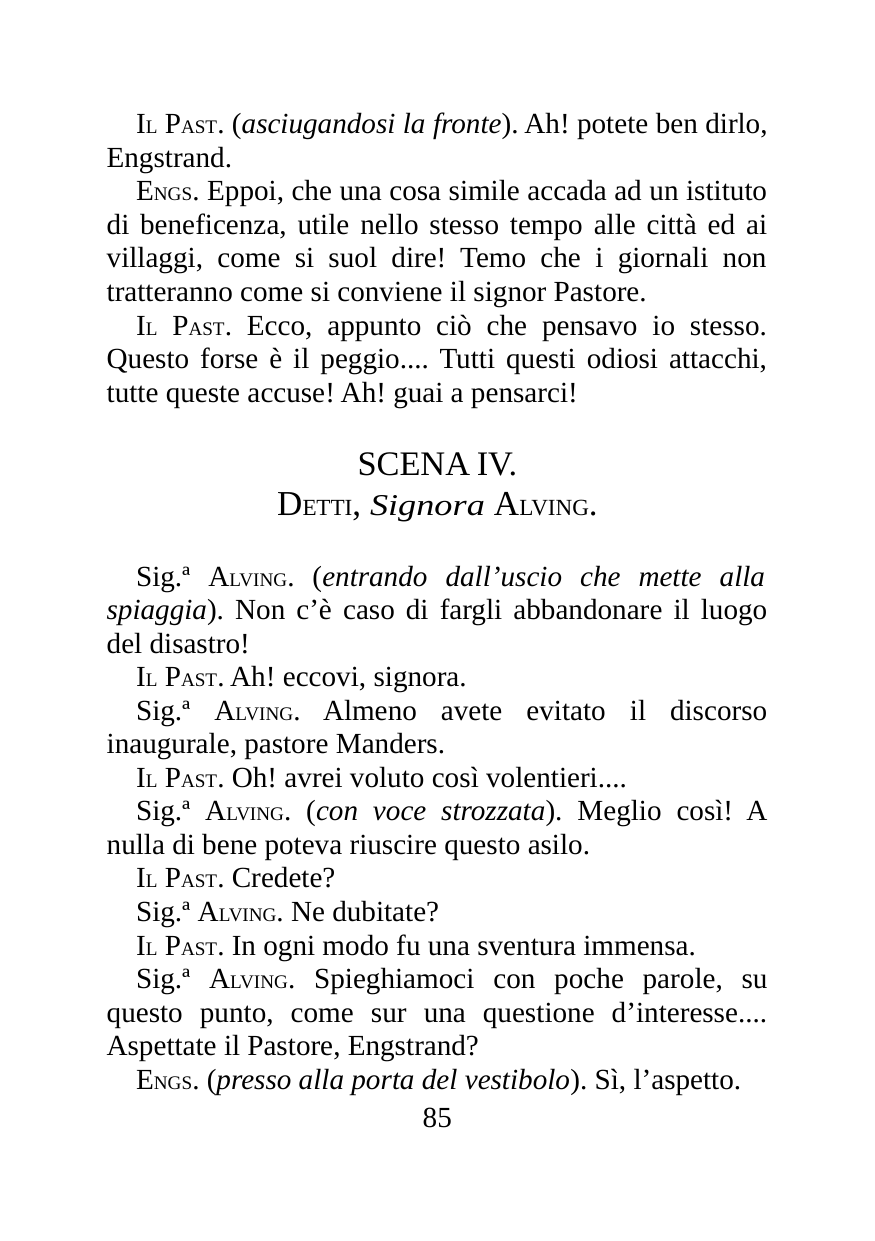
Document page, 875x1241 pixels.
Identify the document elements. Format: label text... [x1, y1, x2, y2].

text Il Past. Credete? [106, 861, 768, 894]
text Sig.ª Alving. Spieghiamoci con poche parole, su questo punto, come sur una questione d’interesse.... Aspettate il Pastore, Engstrand? [106, 961, 768, 1062]
text Sig.ª Alving. (con voce strozzata). Meglio così! A nulla di bene poteva riuscire questo asilo. [106, 793, 768, 861]
text Sig.ª Alving. (entrando dall’uscio che mette alla spiaggia). Non c’è caso di fargli abbandonare il luogo del disastro! [106, 559, 768, 659]
text Il Past. In ogni modo fu una sventura immensa. [106, 928, 768, 961]
text Il Past. Oh! avrei voluto così volentieri.... [106, 760, 768, 793]
text Il Past. Ecco, appunto ciò che pensavo io stesso. Questo forse è il peggio.... Tutti questi odiosi attacchi, tutte queste accuse! Ah! guai a pensarci! [106, 308, 768, 408]
text Engs. (presso alla porta del vestibolo). Sì, l’aspetto. [106, 1062, 768, 1095]
text Engs. Eppoi, che una cosa simile accada ad un istituto di beneficenza, utile nello stesso tempo alle città ed ai villaggi, come si suol dire! Temo che i giornali non tratteranno come si conviene il signor Pastore. [106, 173, 768, 308]
text Sig.ª Alving. Ne dubitate? [106, 894, 768, 928]
text Il Past. Ah! eccovi, signora. [106, 659, 768, 693]
text Il Past. (asciugandosi la fronte). Ah! potete ben dirlo, Engstrand. [106, 106, 768, 173]
subtitle SCENA IV. Detti, Signora Alving. [106, 444, 768, 523]
text Sig.ª Alving. Almeno avete evitato il discorso inaugurale, pastore Manders. [106, 693, 768, 760]
